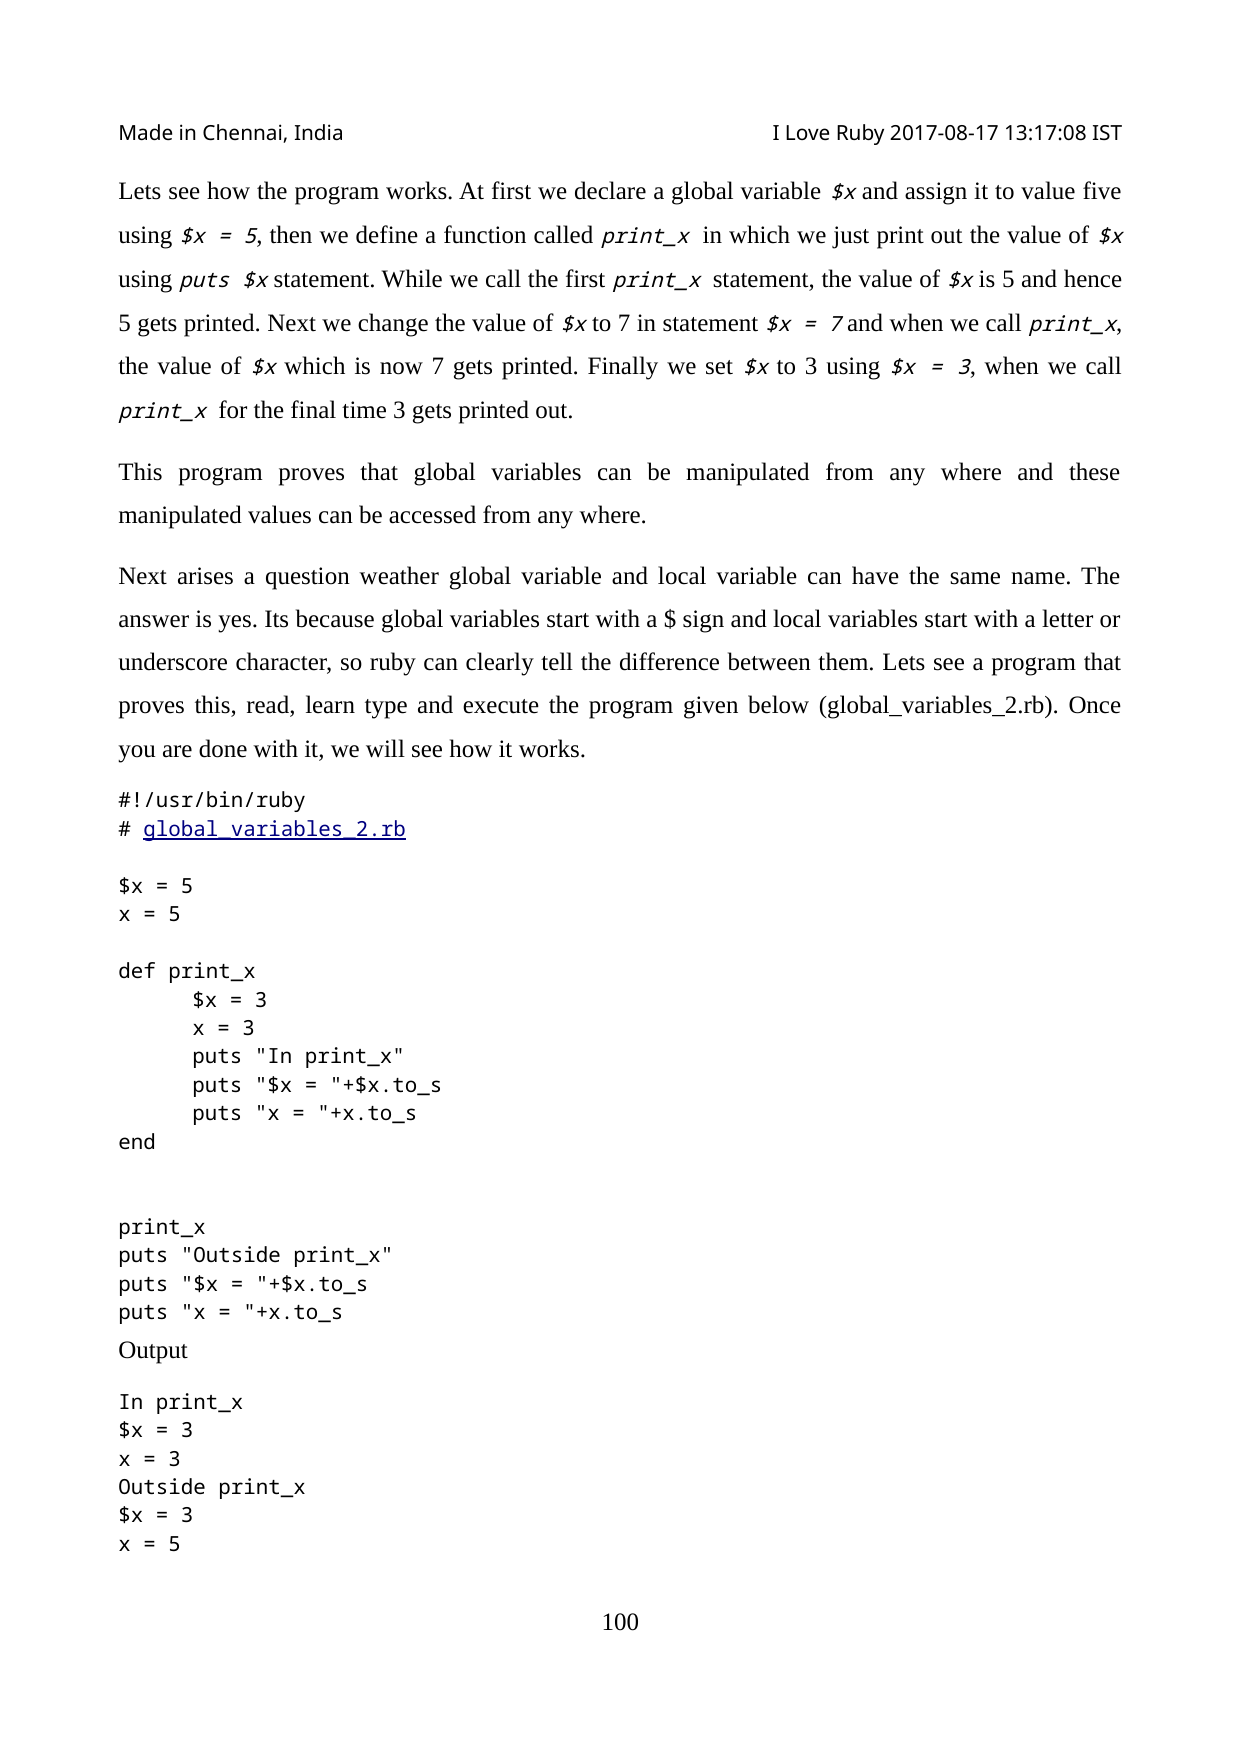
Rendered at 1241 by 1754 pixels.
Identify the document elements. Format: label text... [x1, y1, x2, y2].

text x = 3 [118, 1444, 1122, 1472]
text $x = 3 [118, 1415, 1122, 1444]
text Outside print_x [118, 1472, 1122, 1501]
text This program proves that global variables can be manipulated from any where and these manipulated values can be accessed from any where. [118, 457, 1122, 529]
text puts "$x = "+$x.to_s [118, 1269, 1122, 1297]
text $x = 3 [118, 985, 1122, 1013]
text $x = 5 [118, 871, 1122, 899]
text #!/usr/bin/ruby [118, 786, 1122, 814]
text Output [118, 1335, 1122, 1363]
text Lets see how the program works. At first we declare a global variable $x and assign it to value five using $x = 5, then we define a function called print_x in which we just print out the value of $x using puts $x statement. While we call the first print_x statement, the value of $x is 5 and hence 5 gets printed. Next we change the value of $x to 7 in statement $x = 7 and when we call print_x, the value of $x which is now 7 gets printed. Finally we set $x to 3 using $x = 3, when we call print_x for the final time 3 gets printed out. [118, 176, 1122, 425]
text print_x [118, 1212, 1122, 1241]
text end [118, 1127, 1122, 1155]
text x = 5 [118, 899, 1122, 928]
text puts "Outside print_x" [118, 1241, 1122, 1269]
text $x = 3 [118, 1501, 1122, 1529]
text puts "$x = "+$x.to_s [118, 1070, 1122, 1098]
text def print_x [118, 956, 1122, 985]
text # global_variables_2.rb [118, 814, 1122, 842]
text x = 5 [118, 1529, 1122, 1557]
text puts "In print_x" [118, 1042, 1122, 1070]
text x = 3 [118, 1013, 1122, 1042]
text puts "x = "+x.to_s [118, 1098, 1122, 1127]
text puts "x = "+x.to_s [118, 1297, 1122, 1326]
text Next arises a question weather global variable and local variable can have the same name. The answer is yes. Its because global variables start with a $ sign and local variables start with a letter or underscore character, so ruby can clearly tell the difference between them. Lets see a program that proves this, read, learn type and execute the program given below (global_variables_2.rb). Once you are done with it, we will see how it works. [118, 561, 1122, 762]
text In print_x [118, 1387, 1122, 1415]
